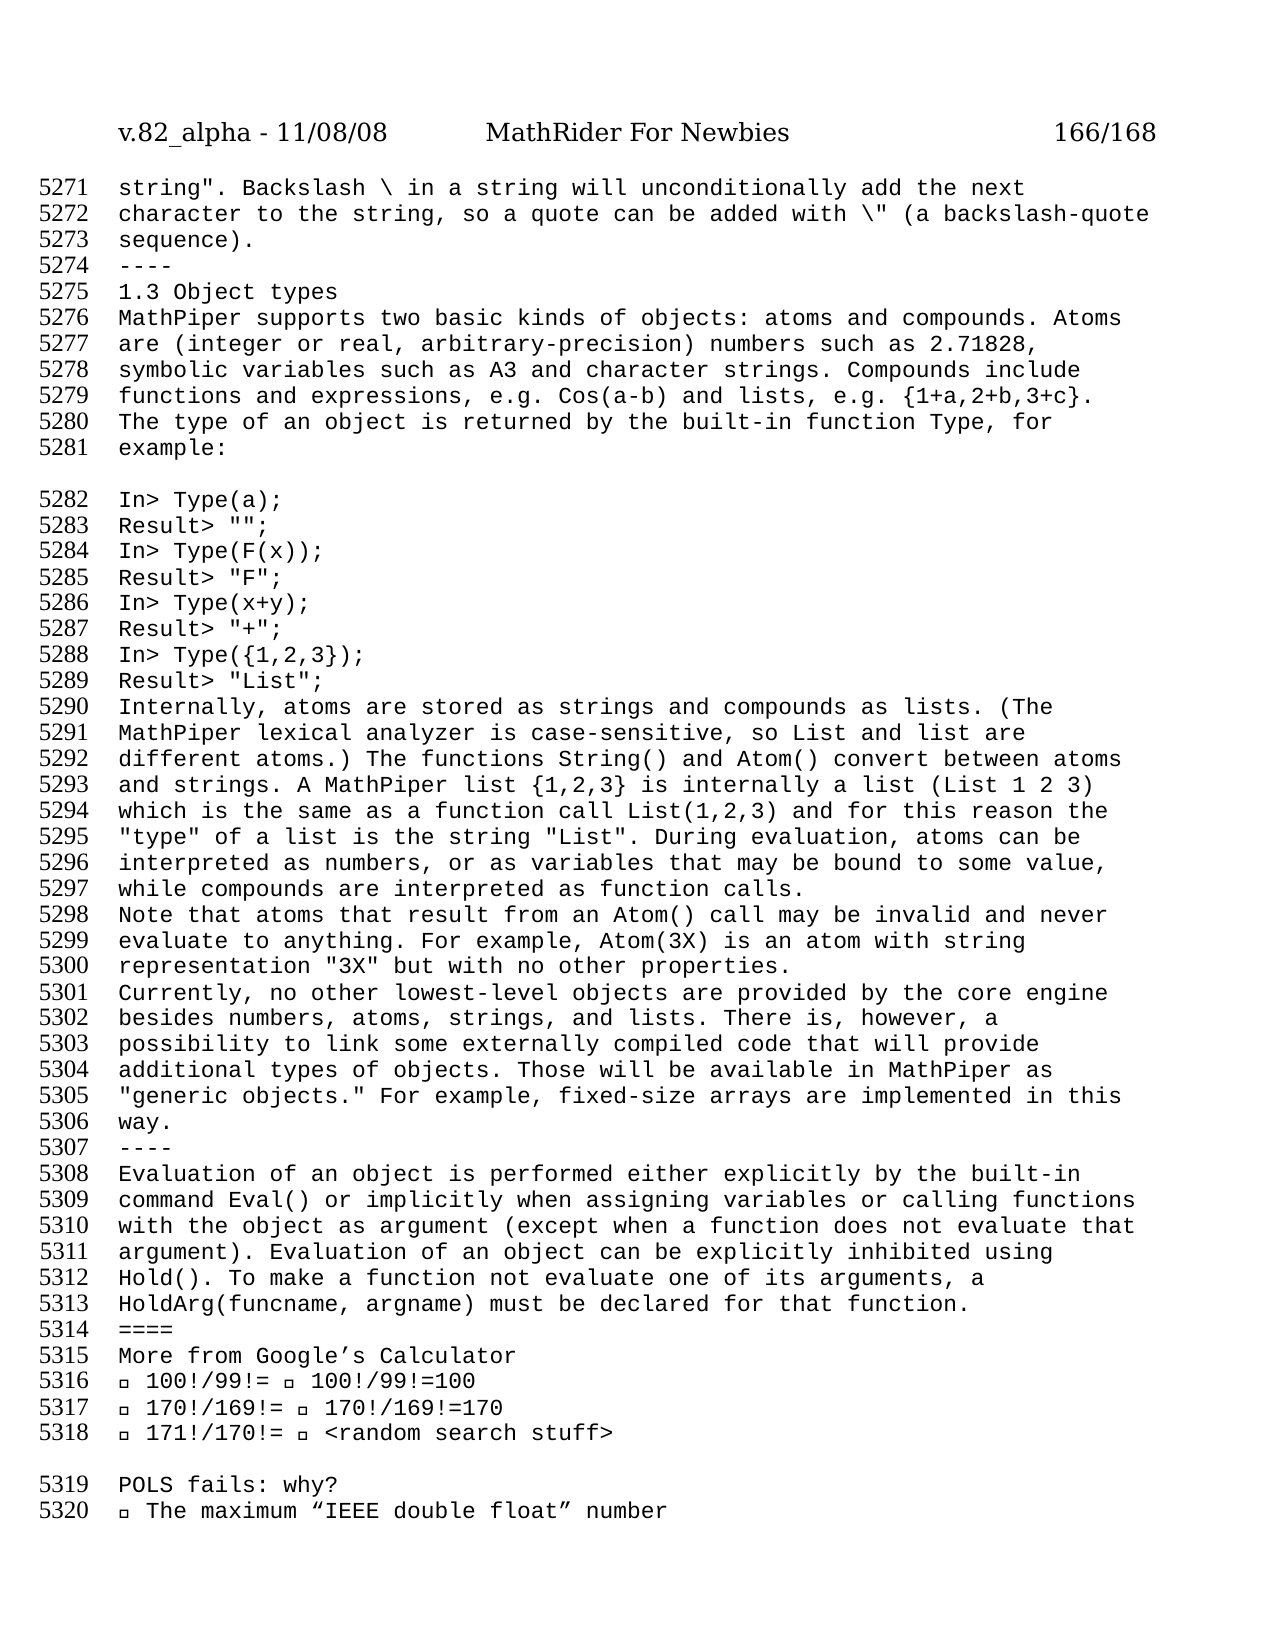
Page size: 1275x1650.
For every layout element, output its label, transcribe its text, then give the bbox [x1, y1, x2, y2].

text Note that atoms that result from an Atom() call may be invalid and never evaluate to anything. For example, Atom(3X) is an atom with string representation "3X" but with no other properties. [118, 903, 1157, 981]
text 􀂄 170!/169!= 􀂄 170!/169!=170 [118, 1396, 1157, 1422]
text string". Backslash \ in a string will unconditionally add the next character to the string, so a quote can be added with \" (a backslash-quote sequence). [118, 177, 1157, 254]
text MathPiper supports two basic kinds of objects: atoms and compounds. Atoms are (integer or real, arbitrary-precision) numbers such as 2.71828, symbolic variables such as A3 and character strings. Compounds include functions and expressions, e.g. Cos(a-b) and lists, e.g. {1+a,2+b,3+c}. [118, 306, 1157, 410]
text Evaluation of an object is performed either explicitly by the built-in command Eval() or implicitly when assigning variables or calling functions with the object as argument (except when a function does not evaluate that argument). Evaluation of an object can be explicitly inhibited using Hold(). To make a function not evaluate one of its arguments, a HoldArg(funcname, argname) must be declared for that function. [118, 1162, 1157, 1318]
text ---- [118, 254, 1157, 281]
text Result> "List"; [118, 669, 1157, 696]
text ---- [118, 1136, 1157, 1162]
text Result> ""; [118, 514, 1157, 540]
text In> Type(a); [118, 488, 1157, 514]
text In> Type({1,2,3}); [118, 644, 1157, 669]
text The type of an object is returned by the built-in function Type, for example: [118, 410, 1157, 462]
text 􀂄 The maximum “IEEE double float” number [118, 1499, 1157, 1526]
text Result> "F"; [118, 566, 1157, 592]
text In> Type(F(x)); [118, 540, 1157, 566]
text 􀂄 171!/170!= 􀂄 <random search stuff> [118, 1422, 1157, 1448]
text Result> "+"; [118, 618, 1157, 644]
text Internally, atoms are stored as strings and compounds as lists. (The MathPiper lexical analyzer is case-sensitive, so List and list are different atoms.) The functions String() and Atom() convert between atoms and strings. A MathPiper list {1,2,3} is internally a list (List 1 2 3) which is the same as a function call List(1,2,3) and for this reason the "type" of a list is the string "List". During evaluation, atoms can be interpreted as numbers, or as variables that may be bound to some value, while compounds are interpreted as function calls. [118, 696, 1157, 903]
text More from Google’s Calculator [118, 1344, 1157, 1370]
text In> Type(x+y); [118, 592, 1157, 618]
text 1.3 Object types [118, 281, 1157, 306]
text 􀂄 100!/99!= 􀂄 100!/99!=100 [118, 1370, 1157, 1396]
text Currently, no other lowest-level objects are provided by the core engine besides numbers, atoms, strings, and lists. There is, however, a possibility to link some externally compiled code that will provide additional types of objects. Those will be available in MathPiper as "generic objects." For example, fixed-size arrays are implemented in this way. [118, 981, 1157, 1136]
text POLS fails: why? [118, 1474, 1157, 1499]
text ==== [118, 1318, 1157, 1344]
